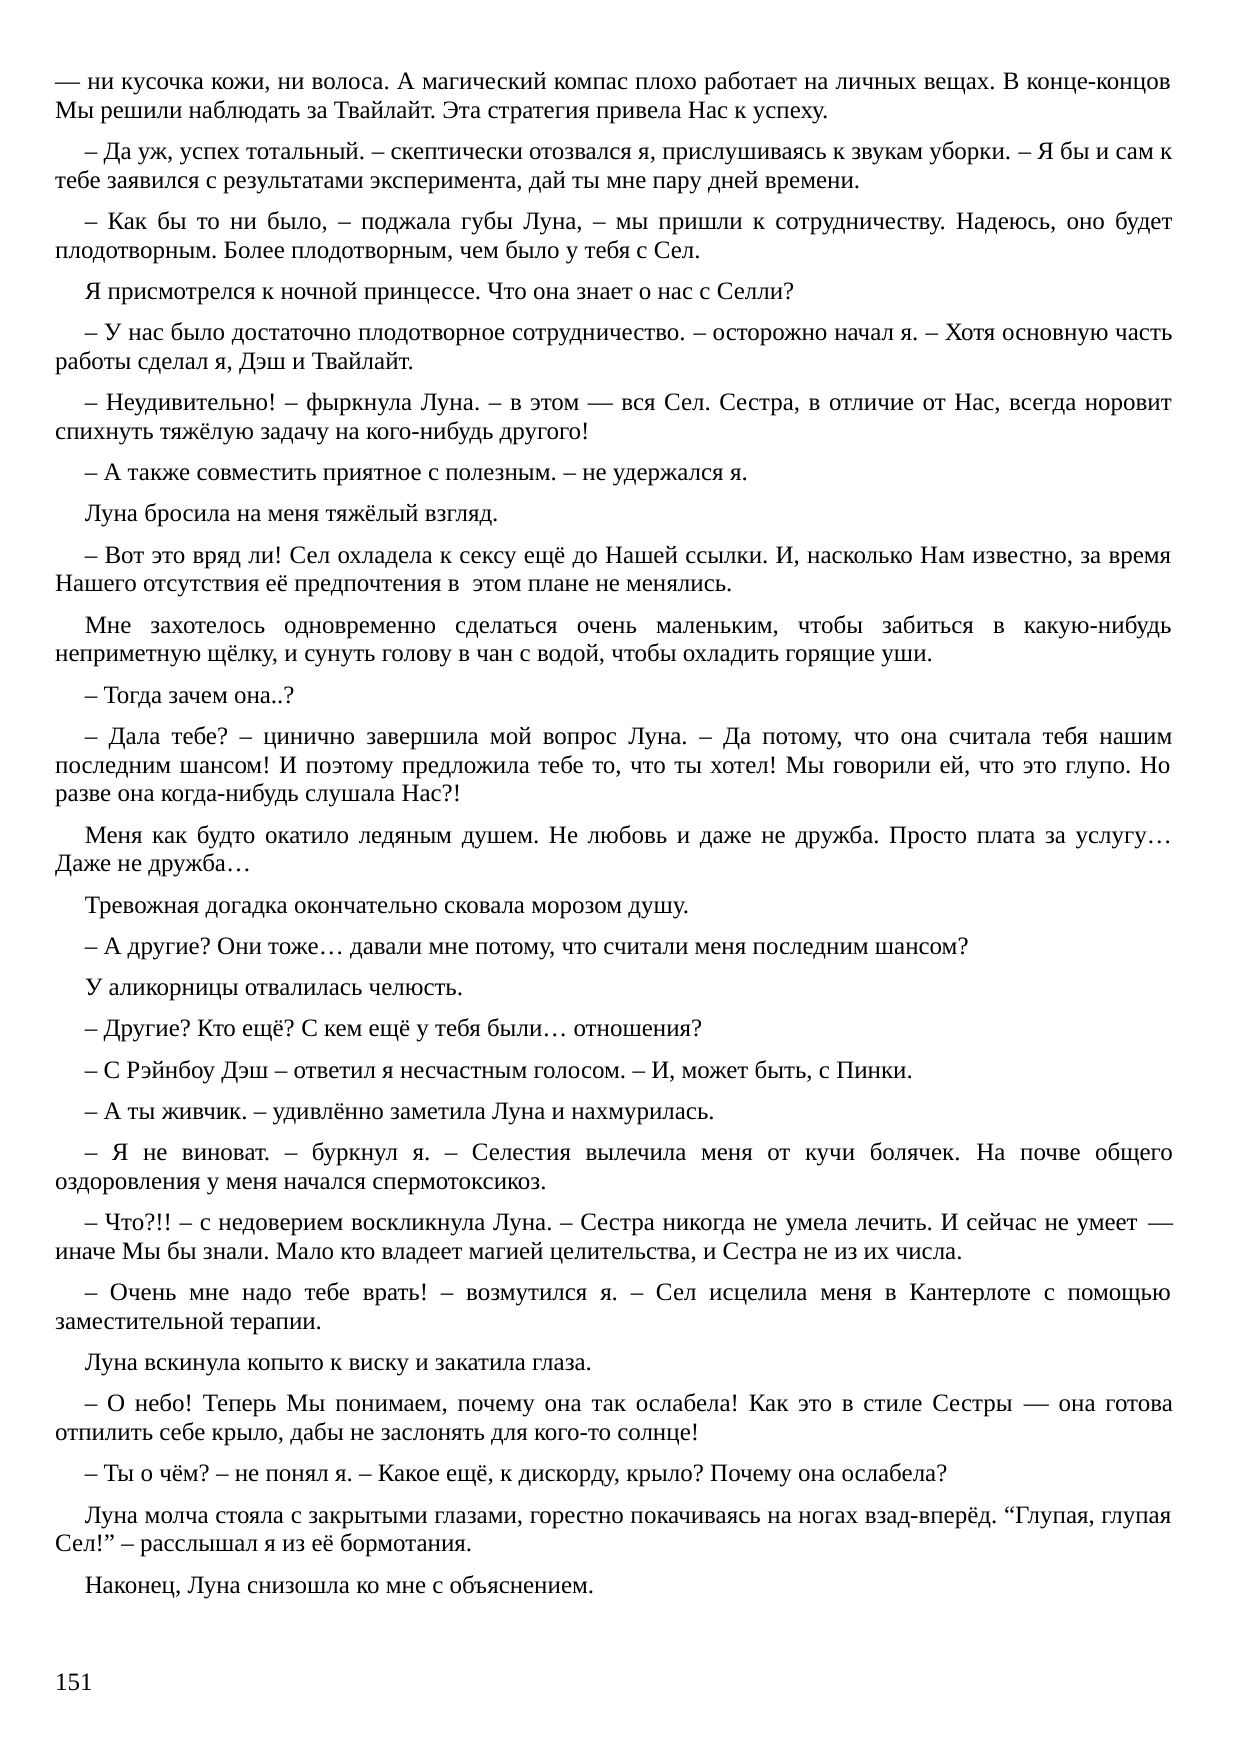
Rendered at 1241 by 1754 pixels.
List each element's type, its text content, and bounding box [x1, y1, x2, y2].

text Я присмотрелся к ночной принцессе. Что она знает о нас с Селли? [55, 276, 1173, 305]
text — ни кусочка кожи, ни волоса. А магический компас плохо работает на личных вещах. В конце-концов Мы решили наблюдать за Твайлайт. Эта стратегия привела Нас к успеху. [55, 66, 1173, 123]
text Луна вскинула копыто к виску и закатила глаза. [55, 1347, 1173, 1376]
text – Неудивительно! – фыркнула Луна. – в этом — вся Сел. Сестра, в отличие от Нас, всегда норовит спихнуть тяжёлую задачу на кого-нибудь другого! [55, 387, 1173, 445]
text – Ты о чём? – не понял я. – Какое ещё, к дискорду, крыло? Почему она ослабела? [55, 1458, 1173, 1487]
text Мне захотелось одновременно сделаться очень маленьким, чтобы забиться в какую-нибудь неприметную щёлку, и сунуть голову в чан с водой, чтобы охладить горящие уши. [55, 610, 1173, 667]
text – Как бы то ни было, – поджала губы Луна, – мы пришли к сотрудничеству. Надеюсь, оно будет плодотворным. Более плодотворным, чем было у тебя с Сел. [55, 206, 1173, 263]
text – А другие? Они тоже… давали мне потому, что считали меня последним шансом? [55, 931, 1173, 960]
text Луна молча стояла с закрытыми глазами, горестно покачиваясь на ногах взад-вперёд. “Глупая, глупая Сел!” – расслышал я из её бормотания. [55, 1500, 1173, 1557]
text – О небо! Теперь Мы понимаем, почему она так ослабела! Как это в стиле Сестры — она готова отпилить себе крыло, дабы не заслонять для кого-то солнце! [55, 1388, 1173, 1446]
text – Я не виноват. – буркнул я. – Селестия вылечила меня от кучи болячек. На почве общего оздоровления у меня начался спермотоксикоз. [55, 1137, 1173, 1195]
text Меня как будто окатило ледяным душем. Не любовь и даже не дружба. Просто плата за услугу… Даже не дружба… [55, 820, 1173, 877]
text – Что?!! – с недоверием воскликнула Луна. – Сестра никогда не умела лечить. И сейчас не умеет — иначе Мы бы знали. Мало кто владеет магией целительства, и Сестра не из их числа. [55, 1207, 1173, 1265]
text – Да уж, успех тотальный. – скептически отозвался я, прислушиваясь к звукам уборки. – Я бы и сам к тебе заявился с результатами эксперимента, дай ты мне пару дней времени. [55, 136, 1173, 193]
text – А также совместить приятное с полезным. – не удержался я. [55, 457, 1173, 486]
text – С Рэйнбоу Дэш – ответил я несчастным голосом. – И, может быть, с Пинки. [55, 1055, 1173, 1083]
text Луна бросила на меня тяжёлый взгляд. [55, 498, 1173, 527]
text – Другие? Кто ещё? С кем ещё у тебя были… отношения? [55, 1013, 1173, 1042]
text – А ты живчик. – удивлённо заметила Луна и нахмурилась. [55, 1096, 1173, 1125]
text – Дала тебе? – цинично завершила мой вопрос Луна. – Да потому, что она считала тебя нашим последним шансом! И поэтому предложила тебе то, что ты хотел! Мы говорили ей, что это глупо. Но разве она когда-нибудь слушала Нас?! [55, 721, 1173, 807]
text – Очень мне надо тебе врать! – возмутился я. – Сел исцелила меня в Кантерлоте с помощью заместительной терапии. [55, 1277, 1173, 1335]
text У аликорницы отвалилась челюсть. [55, 972, 1173, 1001]
text Наконец, Луна снизошла ко мне с объяснением. [55, 1570, 1173, 1598]
text – У нас было достаточно плодотворное сотрудничество. – осторожно начал я. – Хотя основную часть работы сделал я, Дэш и Твайлайт. [55, 317, 1173, 375]
text – Тогда зачем она..? [55, 680, 1173, 708]
text Тревожная догадка окончательно сковала морозом душу. [55, 890, 1173, 918]
text – Вот это вряд ли! Сел охладела к сексу ещё до Нашей ссылки. И, насколько Нам известно, за время Нашего отсутствия её предпочтения в этом плане не менялись. [55, 540, 1173, 597]
